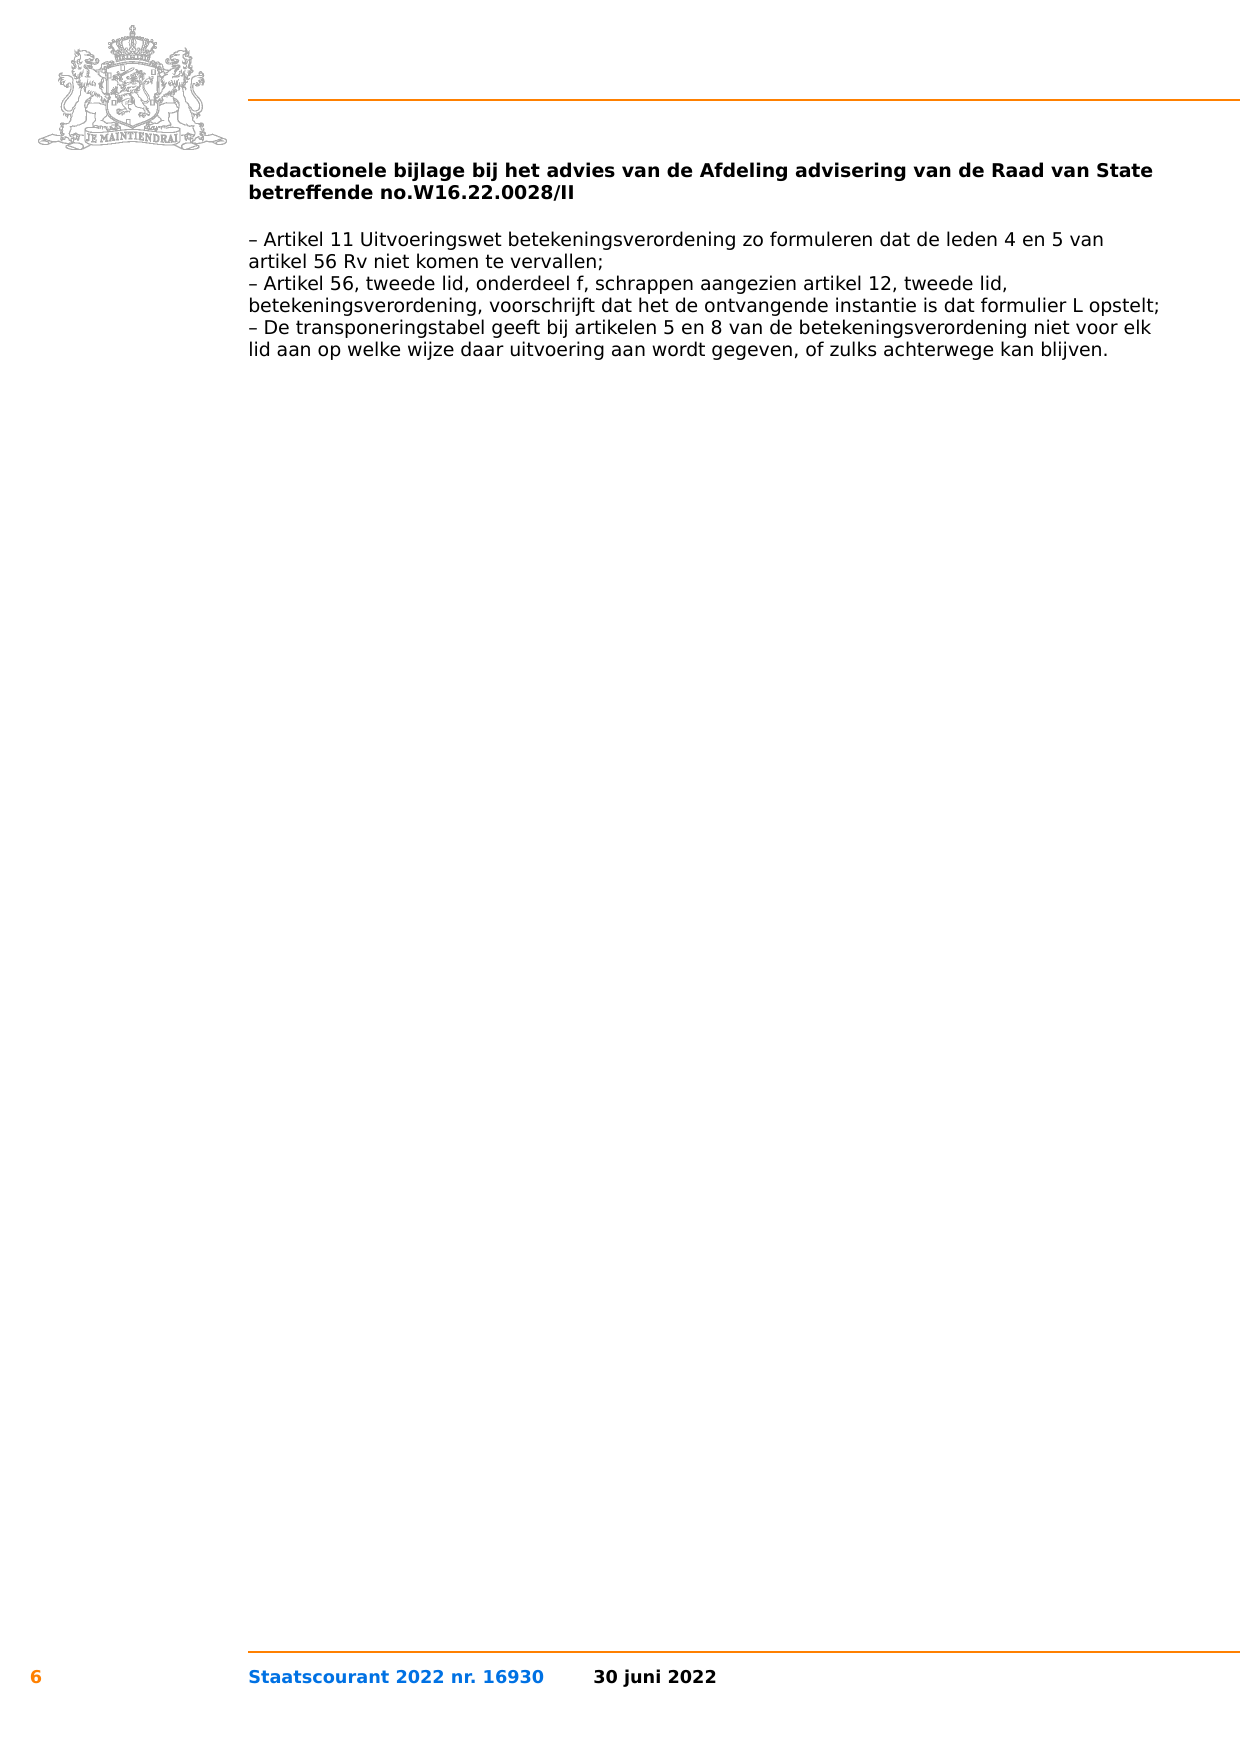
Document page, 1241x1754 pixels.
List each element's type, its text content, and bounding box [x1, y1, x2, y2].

text – De transponeringstabel geeft bij artikelen 5 en 8 van de betekeningsverordening niet voor elk lid aan op welke wijze daar uitvoering aan wordt gegeven, of zulks achterwege kan blijven. [248, 317, 1163, 361]
subtitle Redactionele bijlage bij het advies van de Afdeling advisering van de Raad van State betreffende no.W16.22.0028/II [248, 160, 1163, 204]
picture [38, 25, 227, 150]
text – Artikel 11 Uitvoeringswet betekeningsverordening zo formuleren dat de leden 4 en 5 van artikel 56 Rv niet komen te vervallen; [248, 229, 1163, 273]
text – Artikel 56, tweede lid, onderdeel f, schrappen aangezien artikel 12, tweede lid, betekeningsverordening, voorschrijft dat het de ontvangende instantie is dat formulier L opstelt; [248, 273, 1163, 317]
